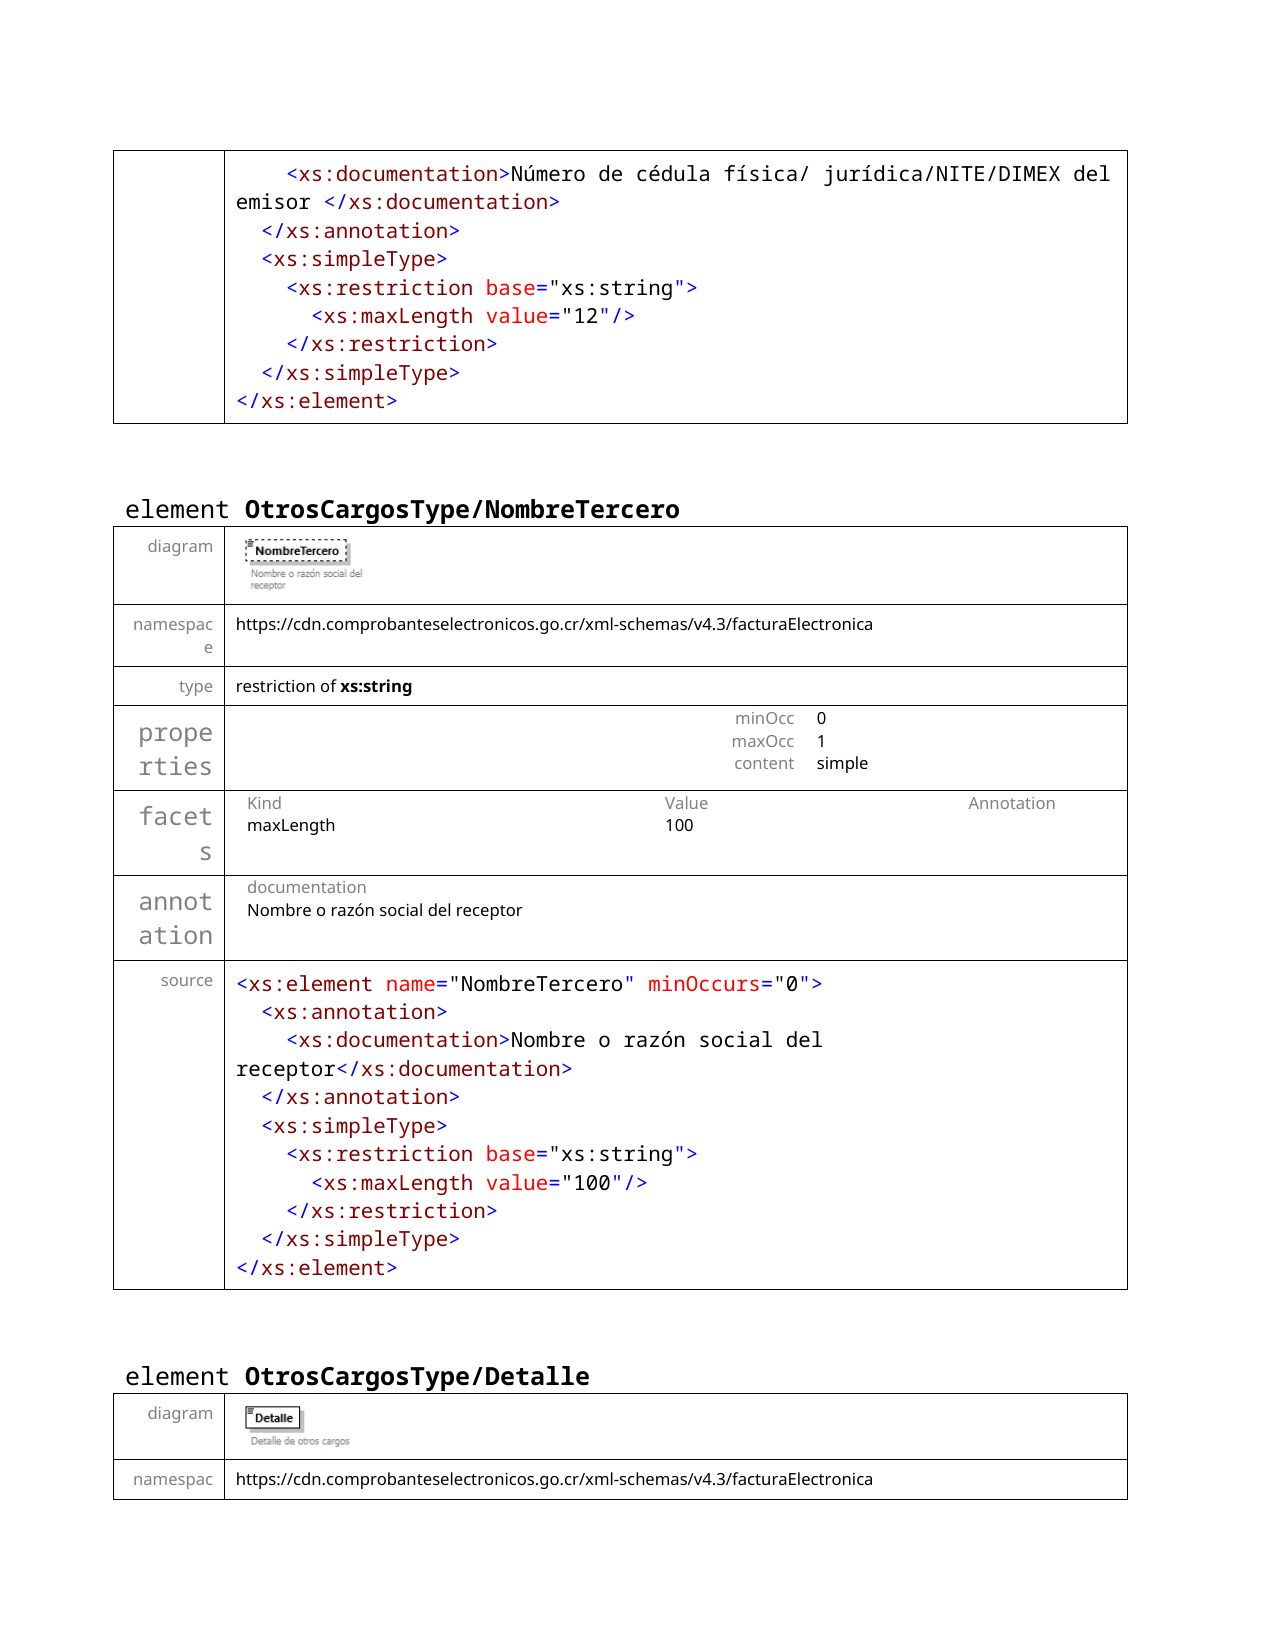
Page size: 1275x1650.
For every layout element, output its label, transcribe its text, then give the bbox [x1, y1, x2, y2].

table_cell namespace [114, 605, 224, 666]
table_header Annotation [957, 791, 1127, 814]
table_header minOcc [236, 706, 805, 729]
table_cell source [114, 961, 224, 1289]
table_header Kind [236, 791, 654, 814]
text element OtrosCargosType/NombreTercero [125, 492, 1150, 526]
table_cell simple [805, 752, 1127, 774]
table_cell content [236, 752, 805, 774]
table_header diagram [114, 1394, 224, 1459]
table_cell <xs:element name="NombreTercero" minOccurs="0"> <xs:annotation> <xs:documentation>Nombre o razón social del receptor</xs:documentation> </xs:annotation> <xs:simpleType> <xs:restriction base="xs:string"> <xs:maxLength value="100"/> </xs:restriction> </xs:simpleType> </xs:element> [225, 961, 1127, 1289]
table_cell 1 [805, 729, 1127, 752]
table_cell [225, 706, 1127, 790]
table_header documentation [236, 876, 1127, 899]
table_header 0 [805, 706, 1127, 729]
table_cell type [114, 667, 224, 705]
table_header Value [654, 791, 957, 814]
table_cell annotation [114, 876, 224, 960]
table_cell https://cdn.comprobanteselectronicos.go.cr/xml-schemas/v4.3/facturaElectronica [225, 605, 1127, 666]
table_cell 100 [654, 814, 957, 837]
table_cell [114, 151, 224, 423]
table_cell properties [114, 706, 224, 790]
table_cell maxLength [236, 814, 654, 837]
picture [235, 1401, 360, 1452]
table_cell [225, 791, 1127, 875]
table_cell namespac [114, 1460, 224, 1498]
table_header diagram [114, 527, 224, 604]
table_cell Nombre o razón social del receptor [236, 899, 1127, 921]
table_cell <xs:documentation>Número de cédula física/ jurídica/NITE/DIMEX del emisor </xs:documentation> </xs:annotation> <xs:simpleType> <xs:restriction base="xs:string"> <xs:maxLength value="12"/> </xs:restriction> </xs:simpleType> </xs:element> [225, 151, 1127, 423]
picture [235, 534, 375, 596]
table_cell [225, 876, 1127, 960]
table_cell restriction of xs:string [225, 667, 1127, 705]
table_cell [957, 814, 1127, 837]
table_cell facets [114, 791, 224, 875]
table_header [225, 1394, 1127, 1459]
text element OtrosCargosType/Detalle [125, 1358, 1150, 1392]
table_cell maxOcc [236, 729, 805, 752]
table_cell https://cdn.comprobanteselectronicos.go.cr/xml-schemas/v4.3/facturaElectronica [225, 1460, 1127, 1498]
table_header [225, 527, 1127, 604]
